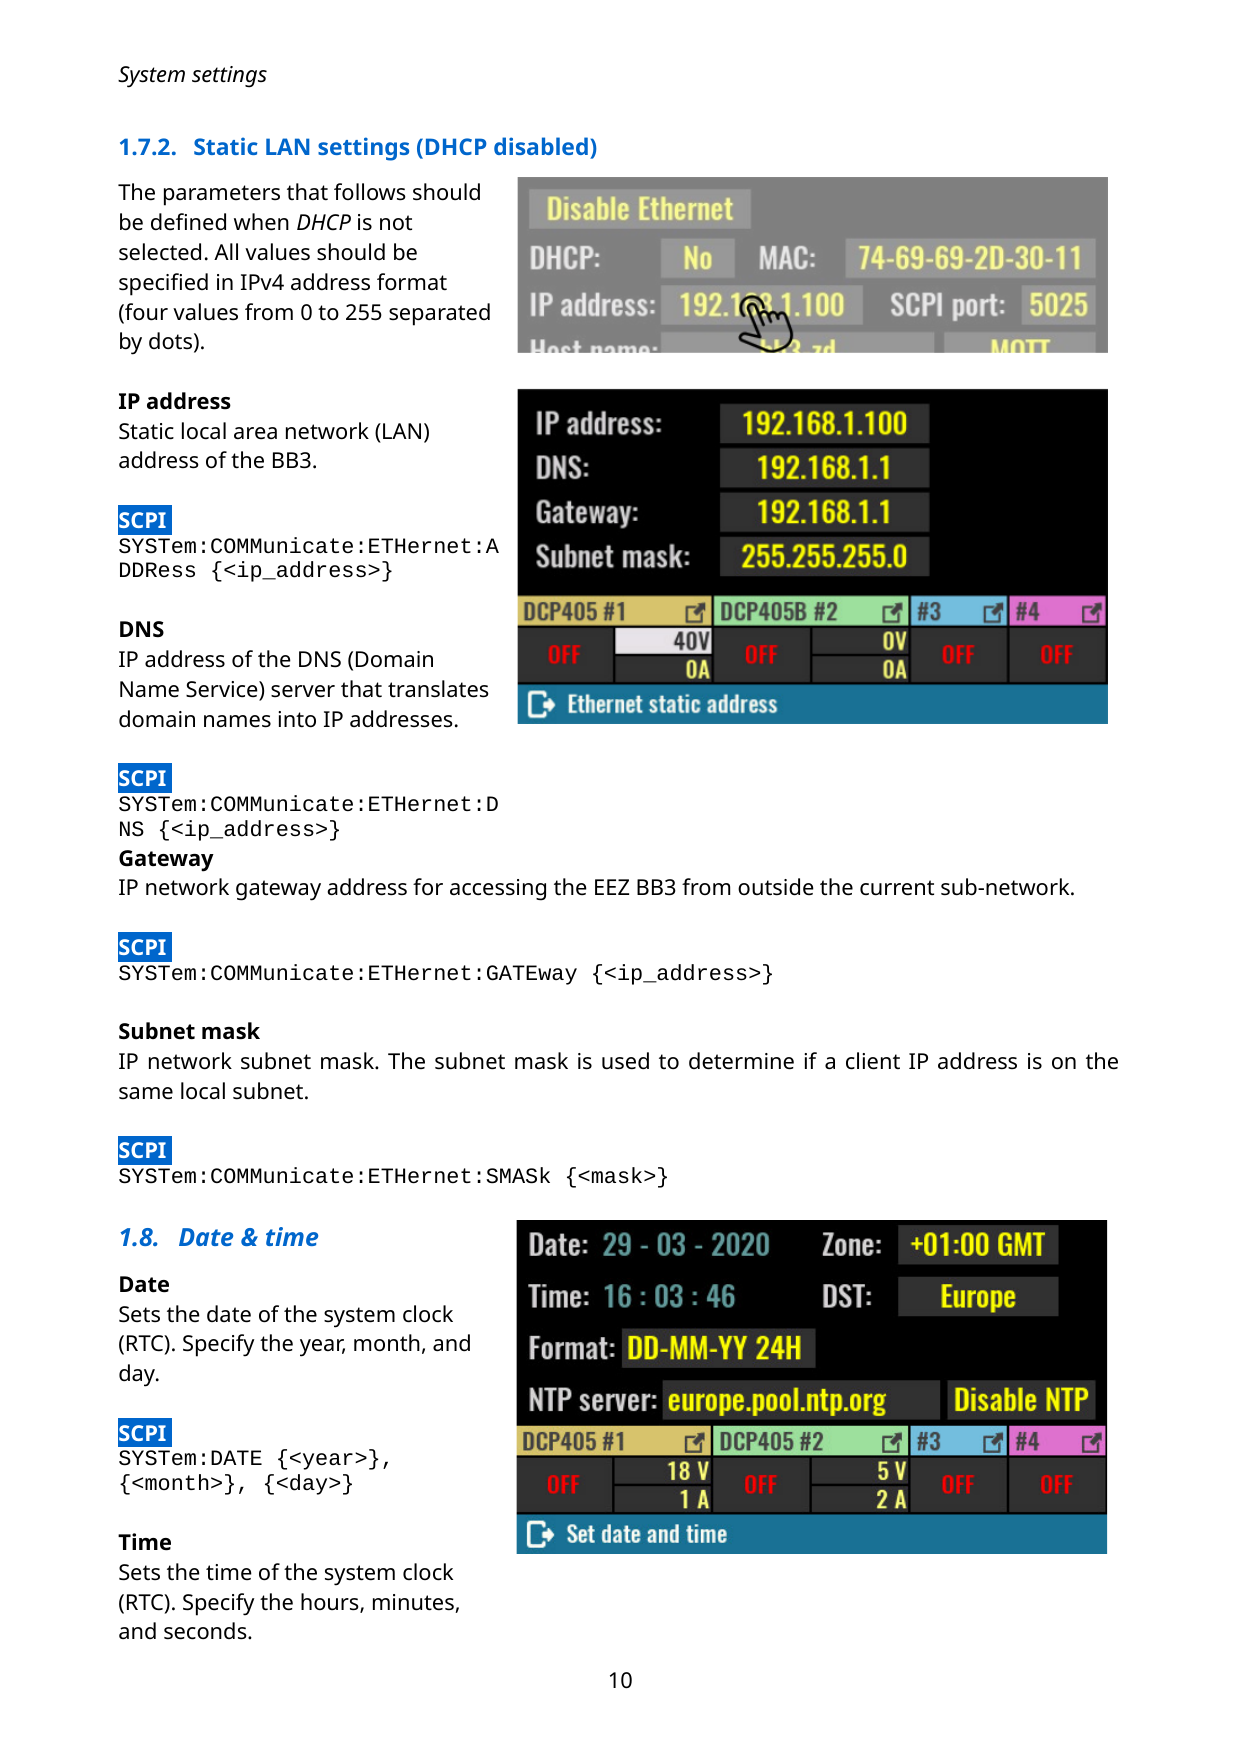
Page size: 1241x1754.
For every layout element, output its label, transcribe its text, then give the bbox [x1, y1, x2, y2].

table_header [503, 178, 1123, 843]
text SYSTem:COMMunicate:ETHernet:GATEway {<ip_address>} [118, 962, 1122, 987]
table_header Date & time Date Sets the date of the system clock (RTC). Specify the year, month, and day. SCPI SYSTem:DATE {<year>}, {<month>}, {<day>} Time Sets the time of the system clock (RTC). Specify the hours, minutes, and seconds. [118, 1220, 501, 1646]
text Gateway [118, 843, 1122, 872]
table_header The parameters that follows should be defined when DHCP is not selected. All values should be specified in IPv4 address format (four values from 0 to 255 separated by dots). IP address Static local area network (LAN) address of the BB3. SCPI SYSTem:COMMunicate:ETHernet:ADDRess {<ip_address>} DNS IP address of the DNS (Domain Name Service) server that translates domain names into IP addresses. SCPI SYSTem:COMMunicate:ETHernet:DNS {<ip_address>} [118, 178, 502, 843]
text Subnet mask [118, 1016, 1122, 1046]
text IP network gateway address for accessing the EEZ BB3 from outside the current sub-network. [118, 872, 1122, 902]
text SYSTem:COMMunicate:ETHernet:SMASk {<mask>} [118, 1165, 1122, 1190]
text SCPI [118, 1136, 1122, 1165]
text IP network subnet mask. The subnet mask is used to determine if a client IP address is on the same local subnet. [118, 1046, 1122, 1106]
picture [517, 177, 1108, 724]
table_header [501, 1220, 1123, 1646]
picture [516, 1220, 1108, 1554]
text SCPI [118, 932, 1122, 962]
subtitle Static LAN settings (DHCP disabled) [118, 131, 1122, 163]
